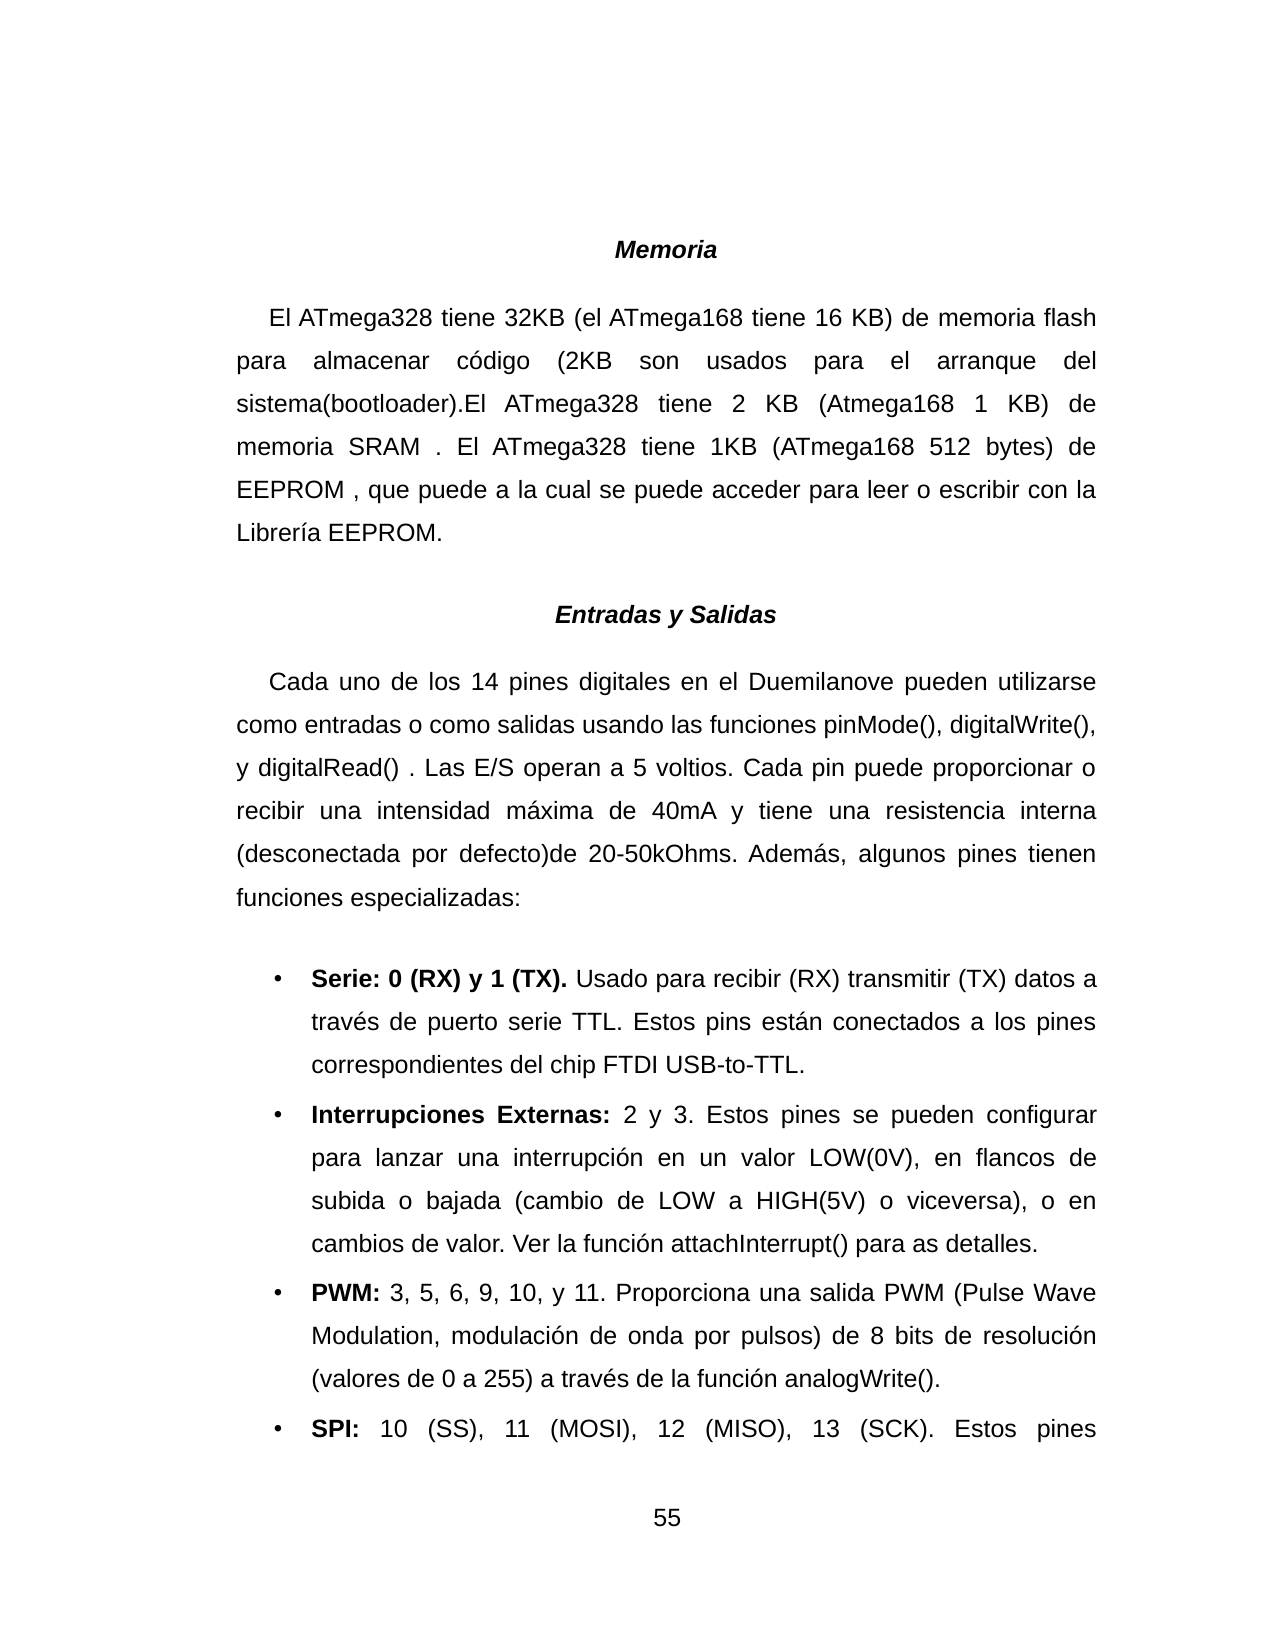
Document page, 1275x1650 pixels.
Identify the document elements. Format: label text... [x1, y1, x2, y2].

list Interrupciones Externas: 2 y 3. Estos pines se pueden configurar para lanzar una interrupción en un valor LOW(0V), en flancos de subida o bajada (cambio de LOW a HIGH(5V) o viceversa), o en cambios de valor. Ver la función attachInterrupt() para as detalles. [274, 1099, 1098, 1258]
list Serie: 0 (RX) y 1 (TX). Usado para recibir (RX) transmitir (TX) datos a través de puerto serie TTL. Estos pins están conectados a los pines correspondientes del chip FTDI USB-to-TTL. [274, 964, 1098, 1079]
list SPI: 10 (SS), 11 (MOSI), 12 (MISO), 13 (SCK). Estos pines [274, 1413, 1098, 1442]
text Cada uno de los 14 pines digitales en el Duemilanove pueden utilizarse como entradas o como salidas usando las funciones pinMode(), digitalWrite(), y digitalRead() . Las E/S operan a 5 voltios. Cada pin puede proporcionar o recibir una intensidad máxima de 40mA y tiene una resistencia interna (desconectada por defecto)de 20-50kOhms. Además, algunos pines tienen funciones especializadas: [236, 667, 1098, 911]
list PWM: 3, 5, 6, 9, 10, y 11. Proporciona una salida PWM (Pulse Wave Modulation, modulación de onda por pulsos) de 8 bits de resolución (valores de 0 a 255) a través de la función analogWrite(). [274, 1278, 1098, 1393]
subtitle Memoria [236, 235, 1098, 264]
text El ATmega328 tiene 32KB (el ATmega168 tiene 16 KB) de memoria flash para almacenar código (2KB son usados para el arranque del sistema(bootloader).El ATmega328 tiene 2 KB (Atmega168 1 KB) de memoria SRAM . El ATmega328 tiene 1KB (ATmega168 512 bytes) de EEPROM , que puede a la cual se puede acceder para leer o escribir con la Librería EEPROM. [236, 303, 1098, 547]
subtitle Entradas y Salidas [236, 600, 1098, 628]
